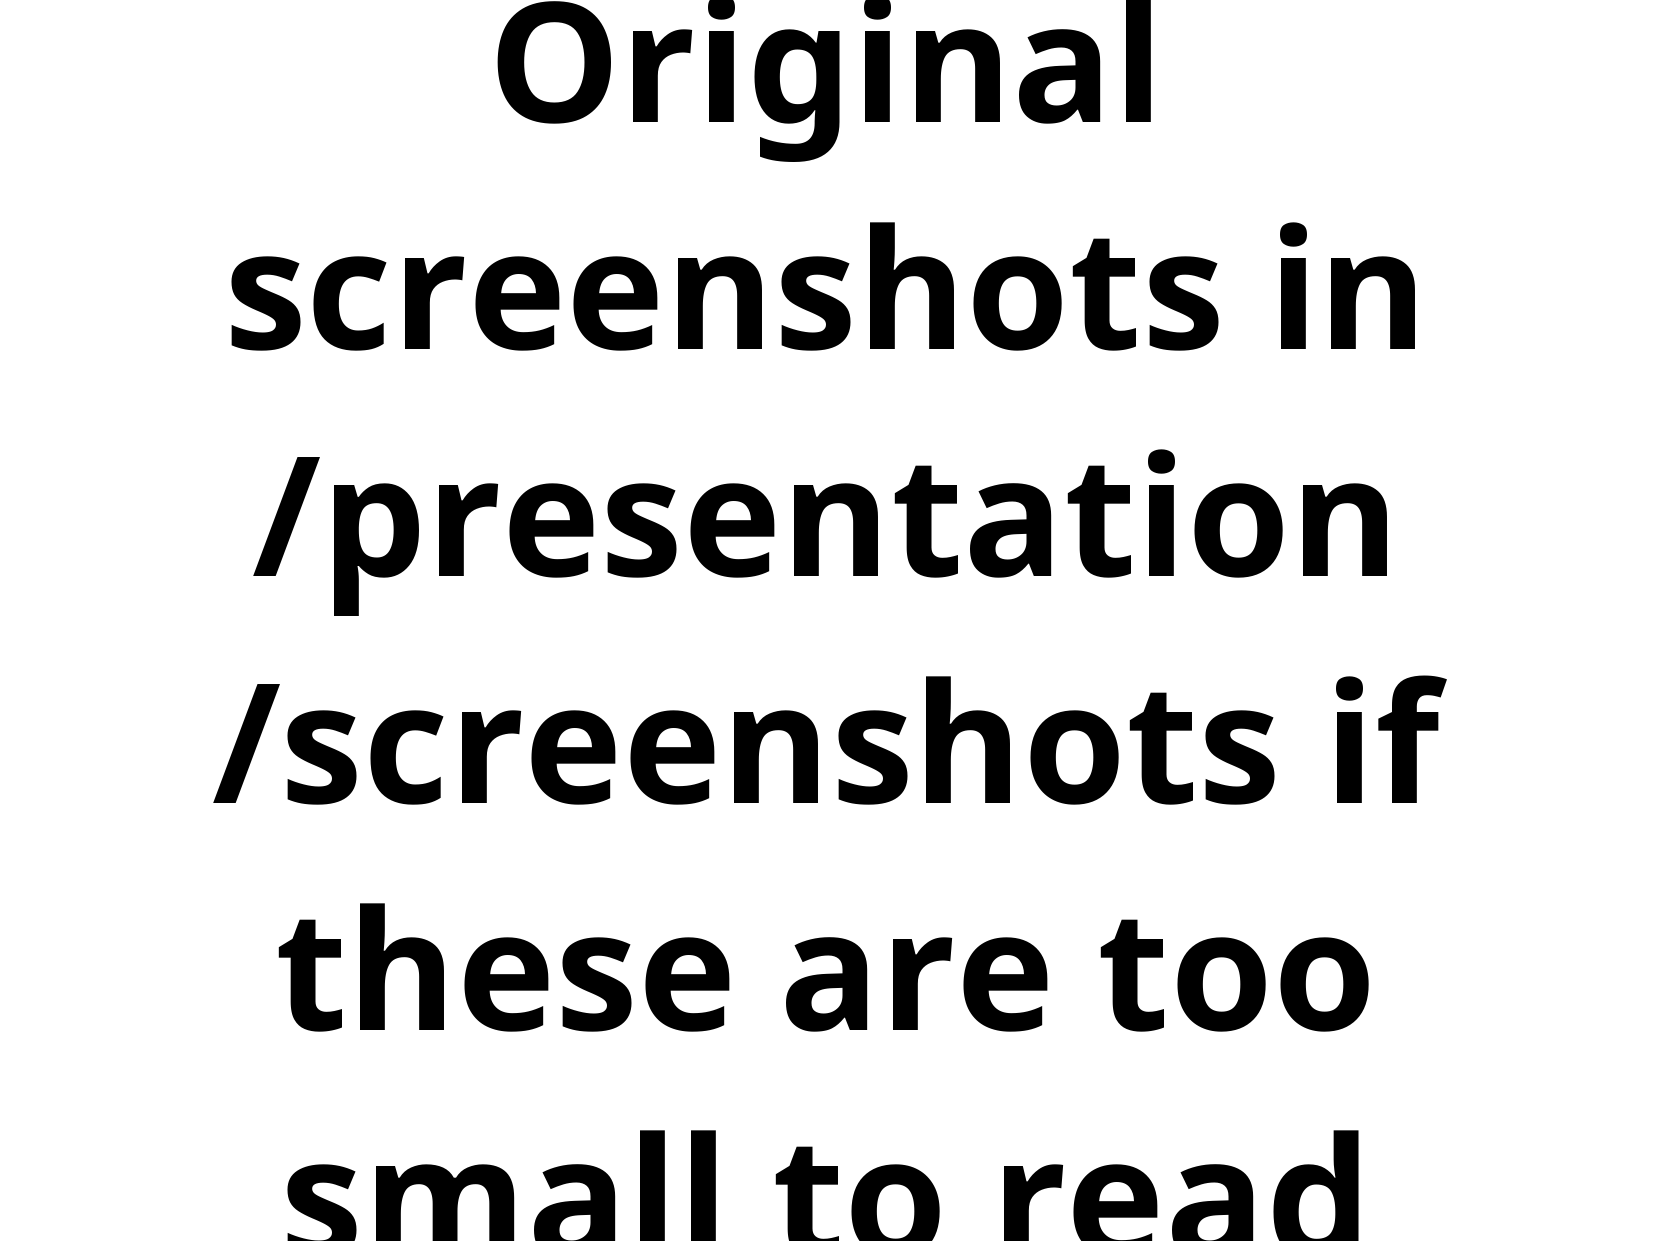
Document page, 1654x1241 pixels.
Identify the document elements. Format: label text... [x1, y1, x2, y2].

title Original screenshots in /presentation /screenshots if these are too small to read [82, 49, 1571, 1201]
